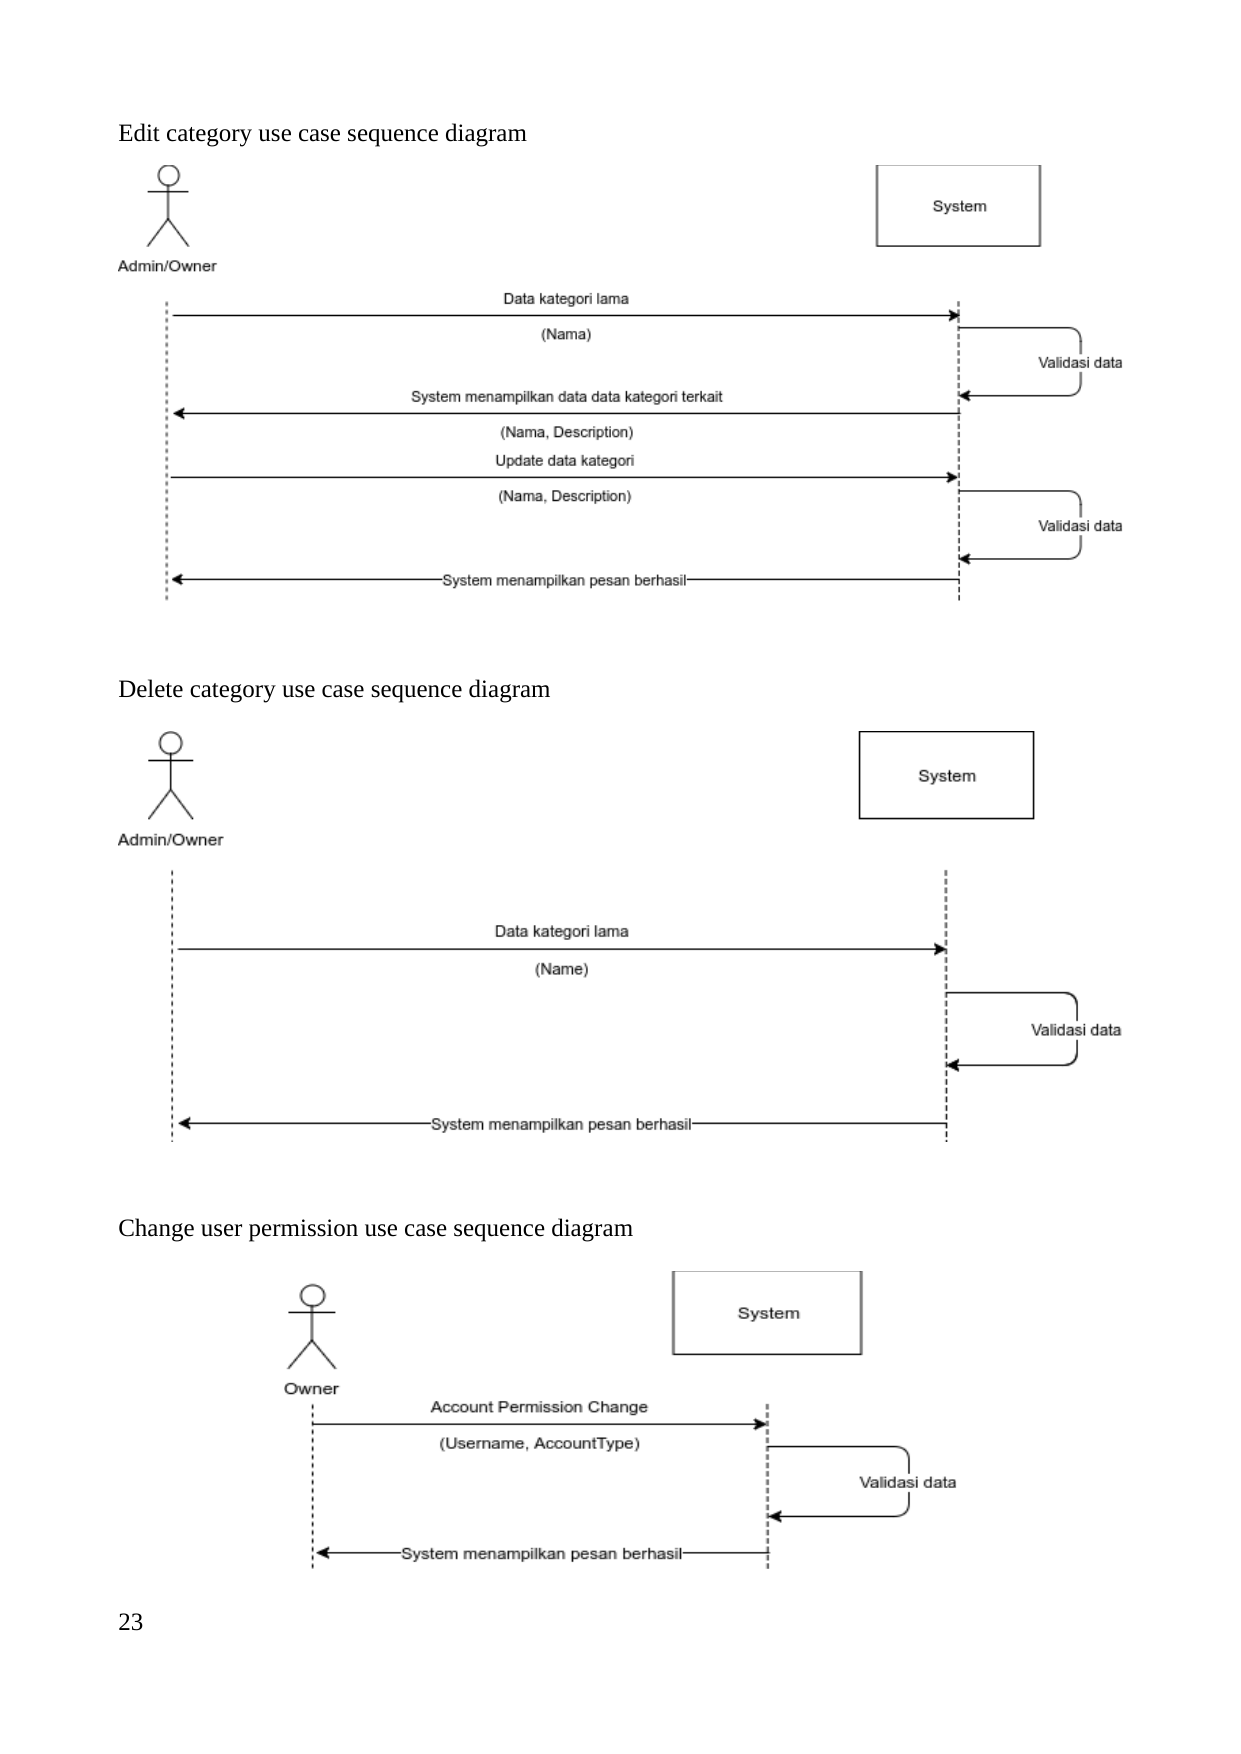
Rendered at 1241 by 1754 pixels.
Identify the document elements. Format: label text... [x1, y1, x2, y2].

text Change user permission use case sequence diagram [118, 1213, 1122, 1242]
text Delete category use case sequence diagram [118, 674, 1122, 703]
picture [118, 731, 1123, 1142]
picture [284, 1271, 957, 1569]
picture [118, 165, 1123, 602]
text Edit category use case sequence diagram [118, 118, 1122, 147]
